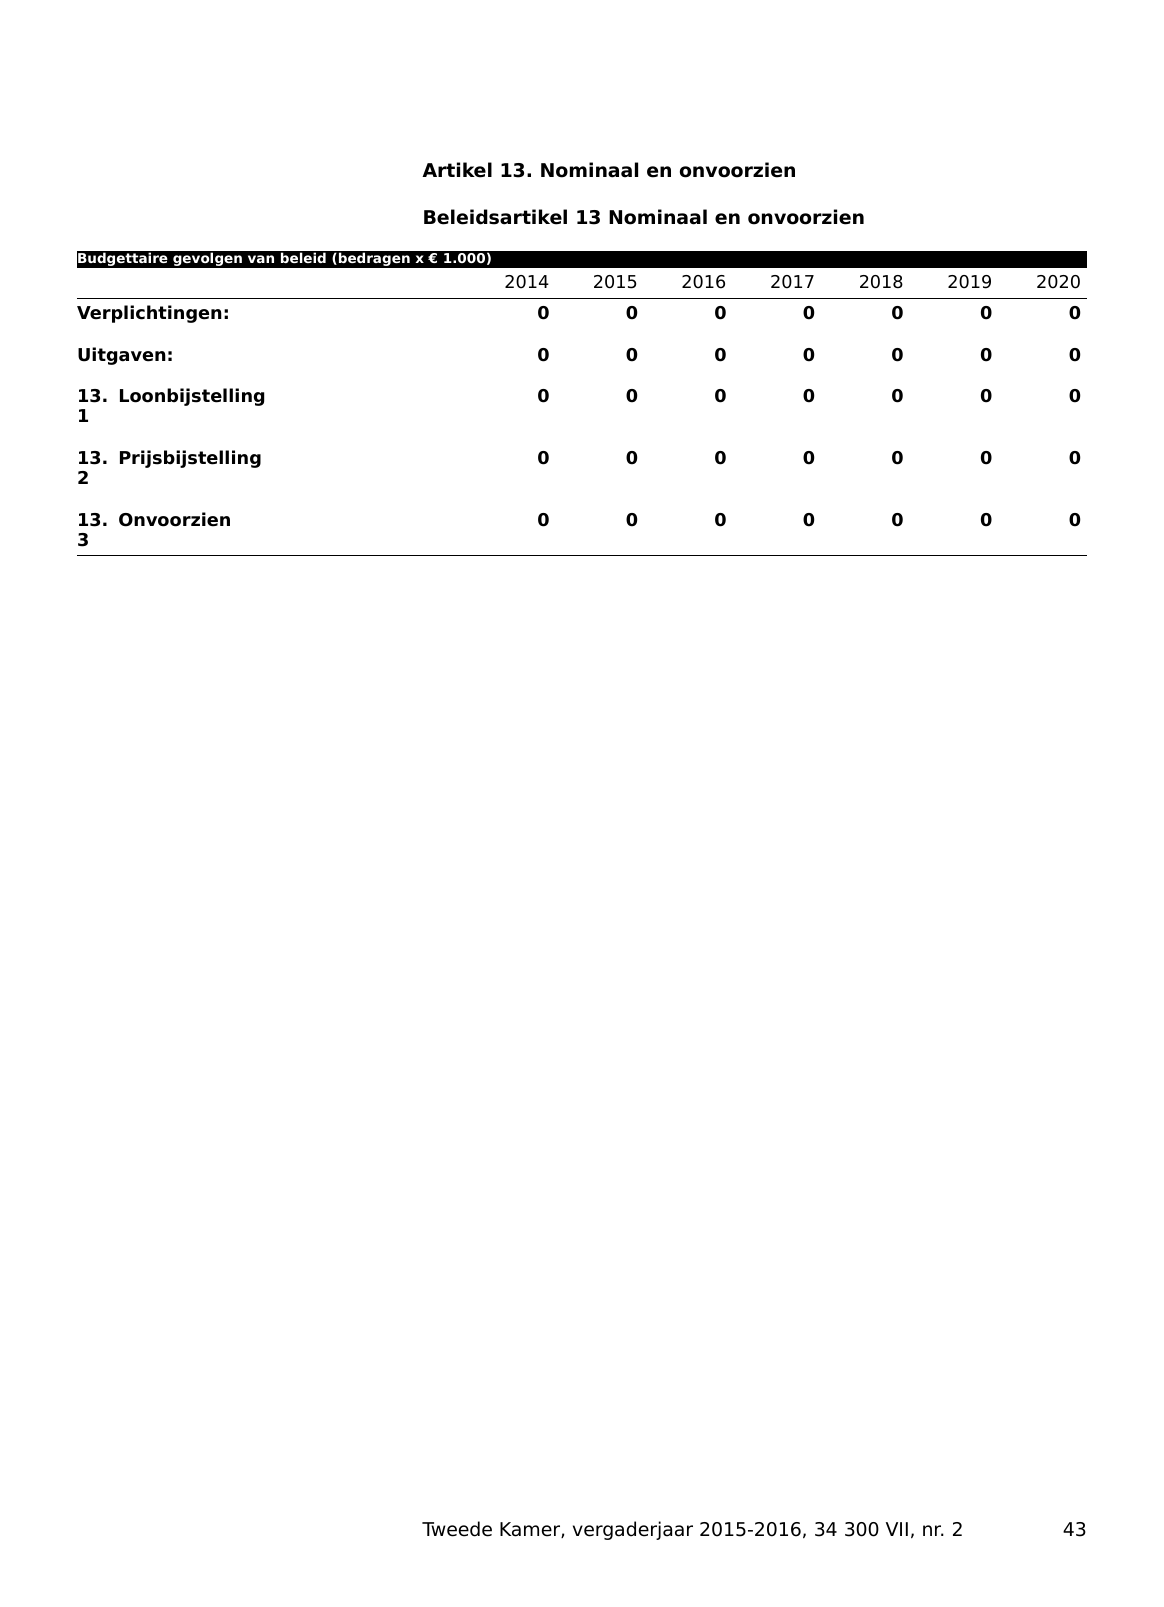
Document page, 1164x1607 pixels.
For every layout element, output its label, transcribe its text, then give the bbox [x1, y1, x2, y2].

table_cell 0 [466, 345, 555, 365]
table_cell Prijsbijstelling [112, 448, 466, 489]
table_cell 13.1 [77, 386, 112, 427]
table_cell 0 [466, 510, 555, 555]
table_cell [821, 324, 909, 344]
table_cell 0 [644, 299, 732, 324]
table_cell 0 [909, 448, 998, 489]
table_cell 13.2 [77, 448, 112, 489]
table_cell 0 [644, 510, 732, 555]
subtitle Beleidsartikel 13 Nominaal en onvoorzien [422, 207, 1087, 229]
table_cell [112, 365, 466, 386]
table_cell Onvoorzien [112, 510, 466, 555]
table_cell 0 [555, 510, 644, 555]
table_cell 2016 [644, 268, 732, 297]
table_cell [77, 268, 112, 297]
table_cell [821, 427, 909, 448]
table_header Budgettaire gevolgen van beleid (bedragen x € 1.000) [77, 251, 1087, 266]
table_cell [555, 324, 644, 344]
table_cell [998, 324, 1087, 344]
table_cell 2014 [466, 268, 555, 297]
table_cell [821, 365, 909, 386]
table_cell 0 [732, 299, 821, 324]
table_cell 0 [466, 448, 555, 489]
table_cell [998, 489, 1087, 509]
table_cell 0 [732, 510, 821, 555]
table_cell [732, 365, 821, 386]
table_cell 0 [909, 510, 998, 555]
table_cell [555, 365, 644, 386]
table_cell [466, 427, 555, 448]
table_cell Uitgaven: [77, 345, 466, 365]
table_cell [732, 324, 821, 344]
table_cell 2018 [821, 268, 909, 297]
table_cell 0 [909, 299, 998, 324]
table_cell [112, 489, 466, 509]
table_cell [732, 489, 821, 509]
table_cell [644, 324, 732, 344]
table_cell [909, 427, 998, 448]
table_cell 0 [998, 386, 1087, 427]
table_cell [112, 427, 466, 448]
table_cell 0 [555, 386, 644, 427]
table_cell 2017 [732, 268, 821, 297]
table_cell [909, 489, 998, 509]
table_cell [77, 365, 112, 386]
table_cell [909, 365, 998, 386]
table_cell 2015 [555, 268, 644, 297]
table_cell 2020 [998, 268, 1087, 297]
table_cell 0 [909, 345, 998, 365]
table_cell [466, 324, 555, 344]
table_cell 0 [466, 386, 555, 427]
table_cell [77, 427, 112, 448]
table_cell [112, 268, 466, 297]
table_cell [998, 427, 1087, 448]
table_cell 0 [821, 299, 909, 324]
table_cell 0 [821, 448, 909, 489]
table_cell 0 [998, 510, 1087, 555]
table_cell 0 [909, 386, 998, 427]
table_cell 13.3 [77, 510, 112, 555]
table_cell 0 [998, 345, 1087, 365]
table_cell Verplichtingen: [77, 299, 466, 324]
table_cell 0 [466, 299, 555, 324]
table_cell 0 [821, 386, 909, 427]
table_cell [112, 324, 466, 344]
table_cell [555, 489, 644, 509]
table_cell [466, 489, 555, 509]
table_cell 0 [555, 448, 644, 489]
table_cell [909, 324, 998, 344]
table_cell 0 [555, 345, 644, 365]
table_cell 0 [555, 299, 644, 324]
table_cell 0 [732, 345, 821, 365]
table_cell [998, 365, 1087, 386]
table_cell [644, 489, 732, 509]
table_cell 0 [998, 299, 1087, 324]
table_cell 0 [998, 448, 1087, 489]
table_cell 0 [732, 386, 821, 427]
table_cell 2019 [909, 268, 998, 297]
table_cell 0 [821, 345, 909, 365]
table_cell [644, 427, 732, 448]
table_cell [644, 365, 732, 386]
subtitle Artikel 13. Nominaal en onvoorzien [422, 160, 1087, 182]
table_cell 0 [644, 448, 732, 489]
table_cell 0 [821, 510, 909, 555]
table_cell [821, 489, 909, 509]
table_cell 0 [732, 448, 821, 489]
table_cell [77, 324, 112, 344]
table_cell Loonbijstelling [112, 386, 466, 427]
table_cell 0 [644, 386, 732, 427]
table_cell [466, 365, 555, 386]
table_cell [732, 427, 821, 448]
table_cell [555, 427, 644, 448]
table_cell 0 [644, 345, 732, 365]
table_cell [77, 489, 112, 509]
